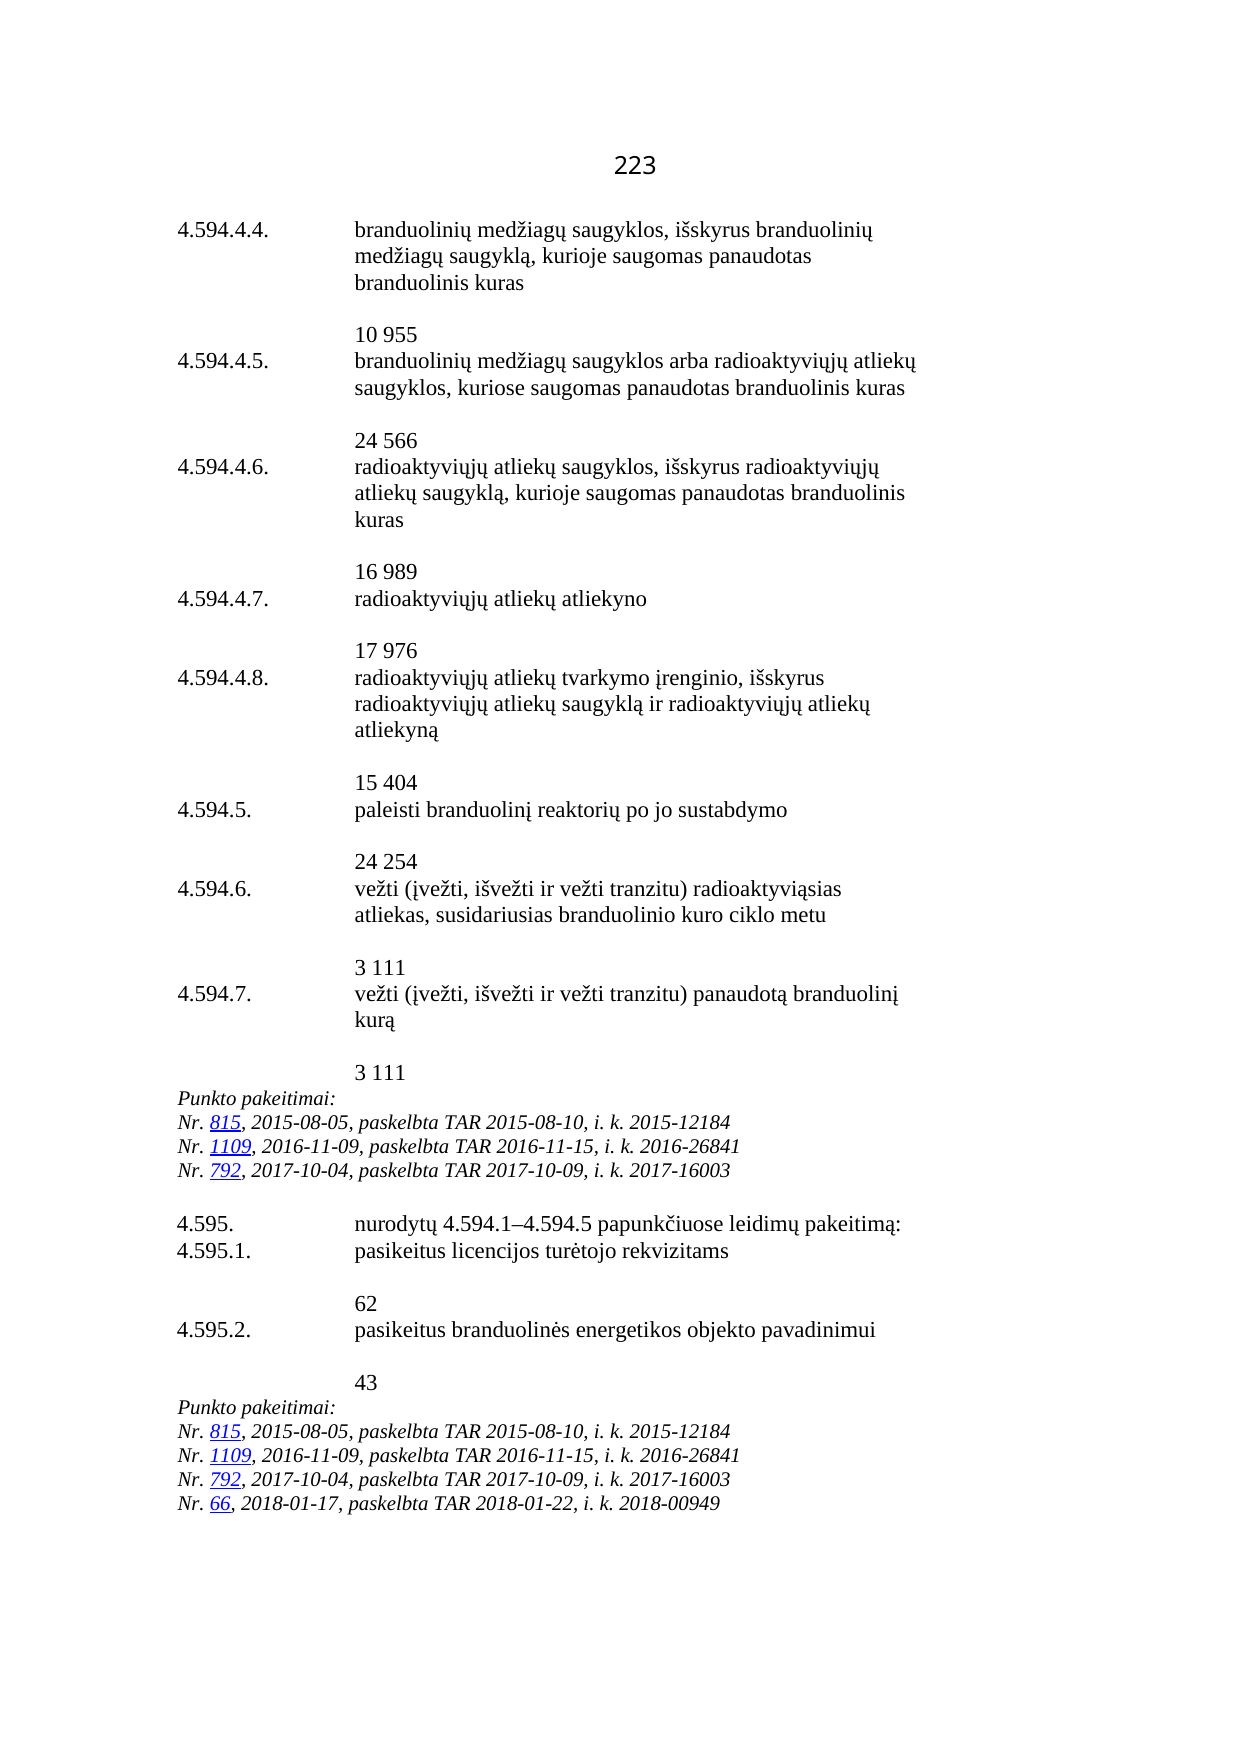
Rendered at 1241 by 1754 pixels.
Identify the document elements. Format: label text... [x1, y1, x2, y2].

text Nr. 815, 2015-08-05, paskelbta TAR 2015-08-10, i. k. 2015-12184 [177, 1109, 1093, 1134]
text Nr. 792, 2017-10-04, paskelbta TAR 2017-10-09, i. k. 2017-16003 [177, 1467, 1093, 1491]
text atliekyną 15 404 [354, 717, 945, 796]
text 4.594.7. vežti (įvežti, išvežti ir vežti tranzitu) panaudotą branduolinį [177, 980, 945, 1006]
text medžiagų saugyklą, kurioje saugomas panaudotas [354, 242, 945, 268]
text radioaktyviųjų atliekų saugyklą ir radioaktyviųjų atliekų [354, 690, 945, 717]
text kurą 3 111 [354, 1006, 945, 1086]
text 4.594.4.8. radioaktyviųjų atliekų tvarkymo įrenginio, išskyrus [177, 664, 945, 690]
text 4.594.4.5. branduolinių medžiagų saugyklos arba radioaktyviųjų atliekų [177, 348, 945, 374]
text 4.595.2. pasikeitus branduolinės energetikos objekto pavadinimui 43 [177, 1316, 945, 1395]
text Punkto pakeitimai: [177, 1395, 1093, 1419]
text Nr. 815, 2015-08-05, paskelbta TAR 2015-08-10, i. k. 2015-12184 [177, 1419, 1093, 1443]
text 4.594.4.6. radioaktyviųjų atliekų saugyklos, išskyrus radioaktyviųjų [177, 453, 945, 479]
text 4.595. nurodytų 4.594.1–4.594.5 papunkčiuose leidimų pakeitimą: [177, 1211, 945, 1237]
text 4.594.4.4. branduolinių medžiagų saugyklos, išskyrus branduolinių [177, 216, 945, 242]
text atliekų saugyklą, kurioje saugomas panaudotas branduolinis [354, 479, 945, 506]
text 4.595.1. pasikeitus licencijos turėtojo rekvizitams 62 [177, 1237, 945, 1316]
text Nr. 66, 2018-01-17, paskelbta TAR 2018-01-22, i. k. 2018-00949 [177, 1491, 1093, 1515]
text atliekas, susidariusias branduolinio kuro ciklo metu 3 111 [354, 901, 945, 980]
text Punkto pakeitimai: [177, 1086, 1093, 1109]
text branduolinis kuras 10 955 [354, 268, 945, 348]
text saugyklos, kuriose saugomas panaudotas branduolinis kuras 24 566 [354, 374, 945, 453]
text 4.594.6. vežti (įvežti, išvežti ir vežti tranzitu) radioaktyviąsias [177, 875, 945, 901]
text 4.594.5. paleisti branduolinį reaktorių po jo sustabdymo 24 254 [177, 796, 945, 875]
text kuras 16 989 [354, 506, 945, 585]
text 4.594.4.7. radioaktyviųjų atliekų atliekyno 17 976 [177, 585, 945, 664]
text Nr. 1109, 2016-11-09, paskelbta TAR 2016-11-15, i. k. 2016-26841 [177, 1443, 1093, 1467]
text Nr. 792, 2017-10-04, paskelbta TAR 2017-10-09, i. k. 2017-16003 [177, 1158, 1093, 1182]
text Nr. 1109, 2016-11-09, paskelbta TAR 2016-11-15, i. k. 2016-26841 [177, 1134, 1093, 1158]
